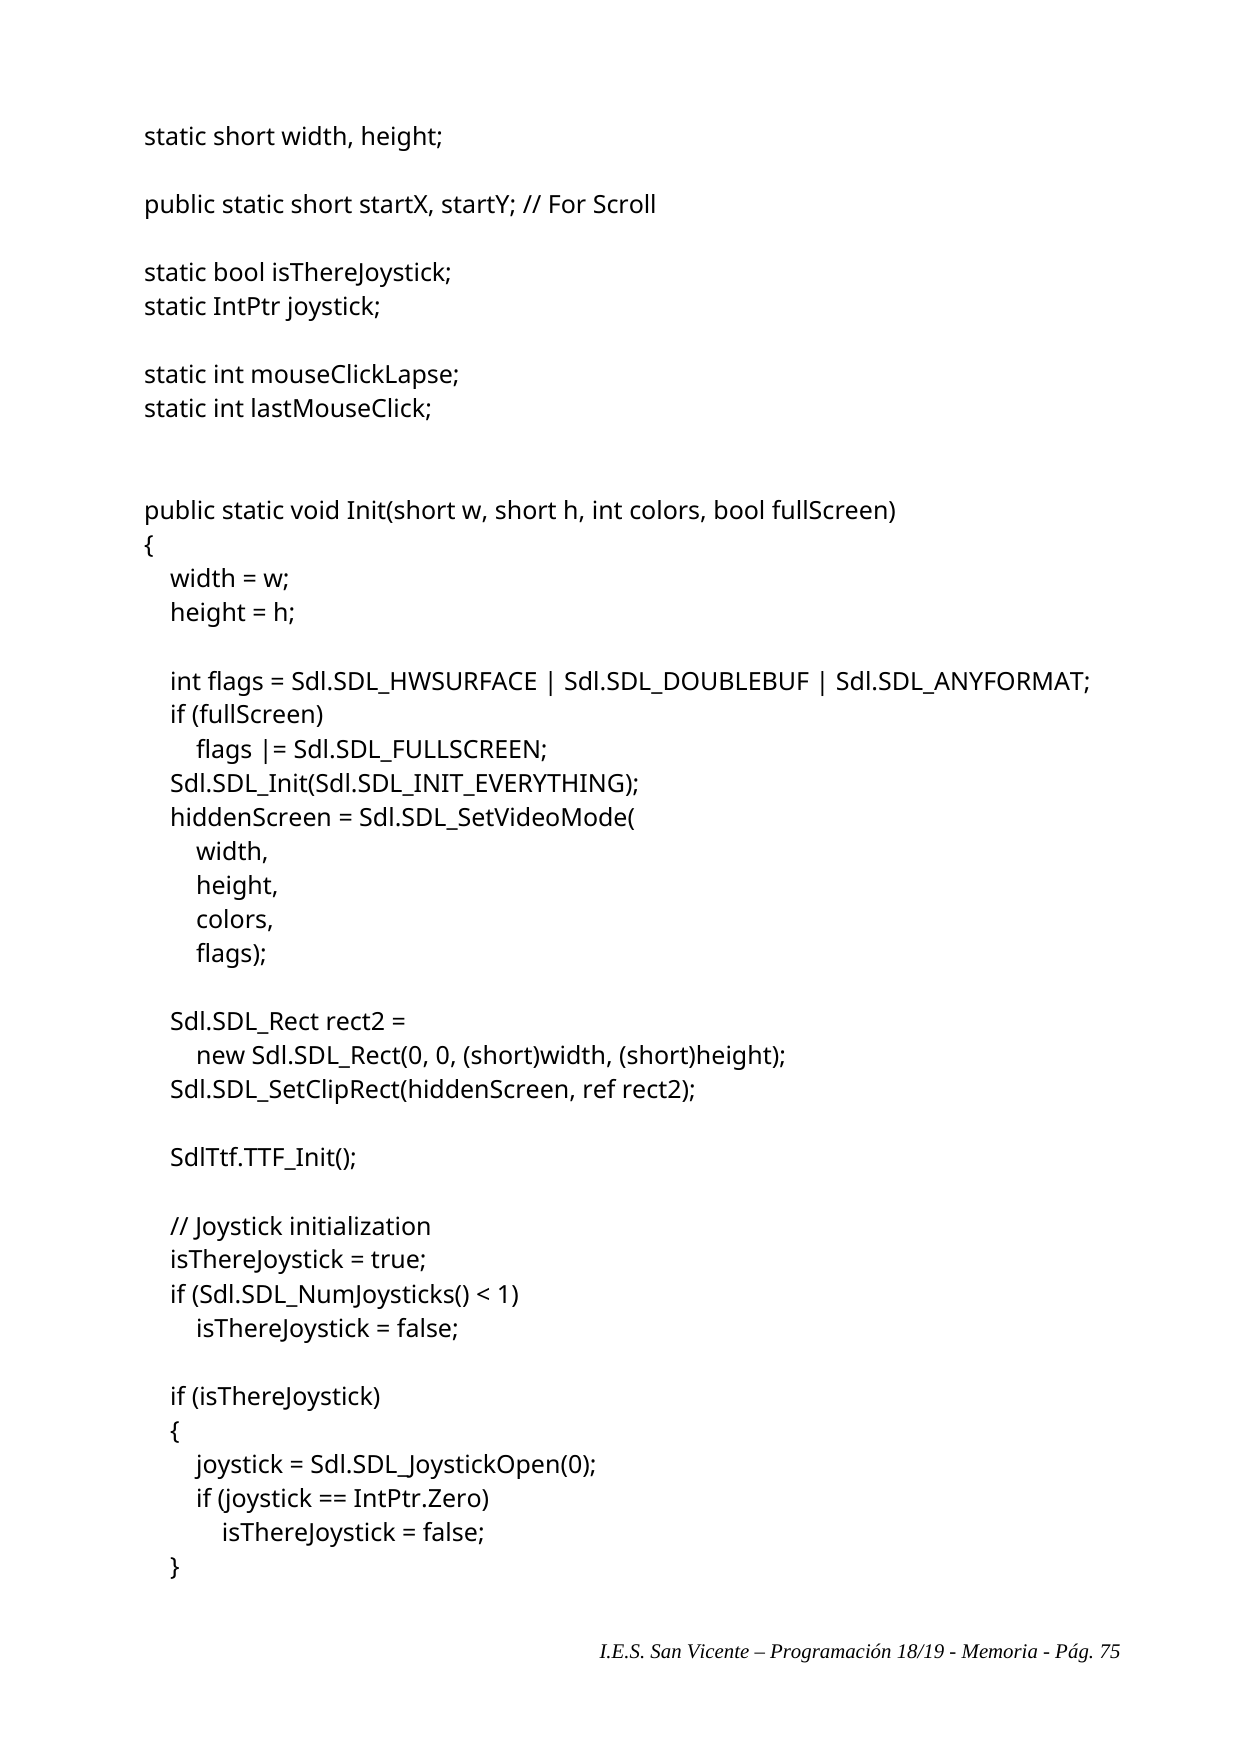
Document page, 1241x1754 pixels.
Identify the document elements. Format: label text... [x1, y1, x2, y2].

text width, [118, 833, 1122, 867]
text public static short startX, startY; // For Scroll [118, 186, 1122, 220]
text static int mouseClickLapse; [118, 357, 1122, 391]
text { [118, 1412, 1122, 1447]
text Sdl.SDL_Init(Sdl.SDL_INIT_EVERYTHING); [118, 765, 1122, 799]
text isThereJoystick = false; [118, 1515, 1122, 1549]
text // Joystick initialization [118, 1208, 1122, 1242]
text flags); [118, 936, 1122, 970]
text Sdl.SDL_Rect rect2 = [118, 1004, 1122, 1038]
text hiddenScreen = Sdl.SDL_SetVideoMode( [118, 799, 1122, 833]
text static bool isThereJoystick; [118, 254, 1122, 288]
text height, [118, 867, 1122, 902]
text SdlTtf.TTF_Init(); [118, 1140, 1122, 1174]
text if (fullScreen) [118, 697, 1122, 731]
text colors, [118, 902, 1122, 936]
text width = w; [118, 561, 1122, 595]
text static IntPtr joystick; [118, 288, 1122, 322]
text int flags = Sdl.SDL_HWSURFACE | Sdl.SDL_DOUBLEBUF | Sdl.SDL_ANYFORMAT; [118, 663, 1122, 697]
text isThereJoystick = false; [118, 1310, 1122, 1344]
text { [118, 527, 1122, 561]
text isThereJoystick = true; [118, 1242, 1122, 1276]
text Sdl.SDL_SetClipRect(hiddenScreen, ref rect2); [118, 1072, 1122, 1106]
text static short width, height; [118, 118, 1122, 152]
text height = h; [118, 595, 1122, 629]
text if (joystick == IntPtr.Zero) [118, 1481, 1122, 1515]
text } [118, 1549, 1122, 1583]
text new Sdl.SDL_Rect(0, 0, (short)width, (short)height); [118, 1038, 1122, 1072]
text if (isThereJoystick) [118, 1378, 1122, 1412]
text flags |= Sdl.SDL_FULLSCREEN; [118, 731, 1122, 765]
text joystick = Sdl.SDL_JoystickOpen(0); [118, 1447, 1122, 1481]
text if (Sdl.SDL_NumJoysticks() < 1) [118, 1276, 1122, 1310]
text public static void Init(short w, short h, int colors, bool fullScreen) [118, 493, 1122, 527]
text static int lastMouseClick; [118, 391, 1122, 425]
